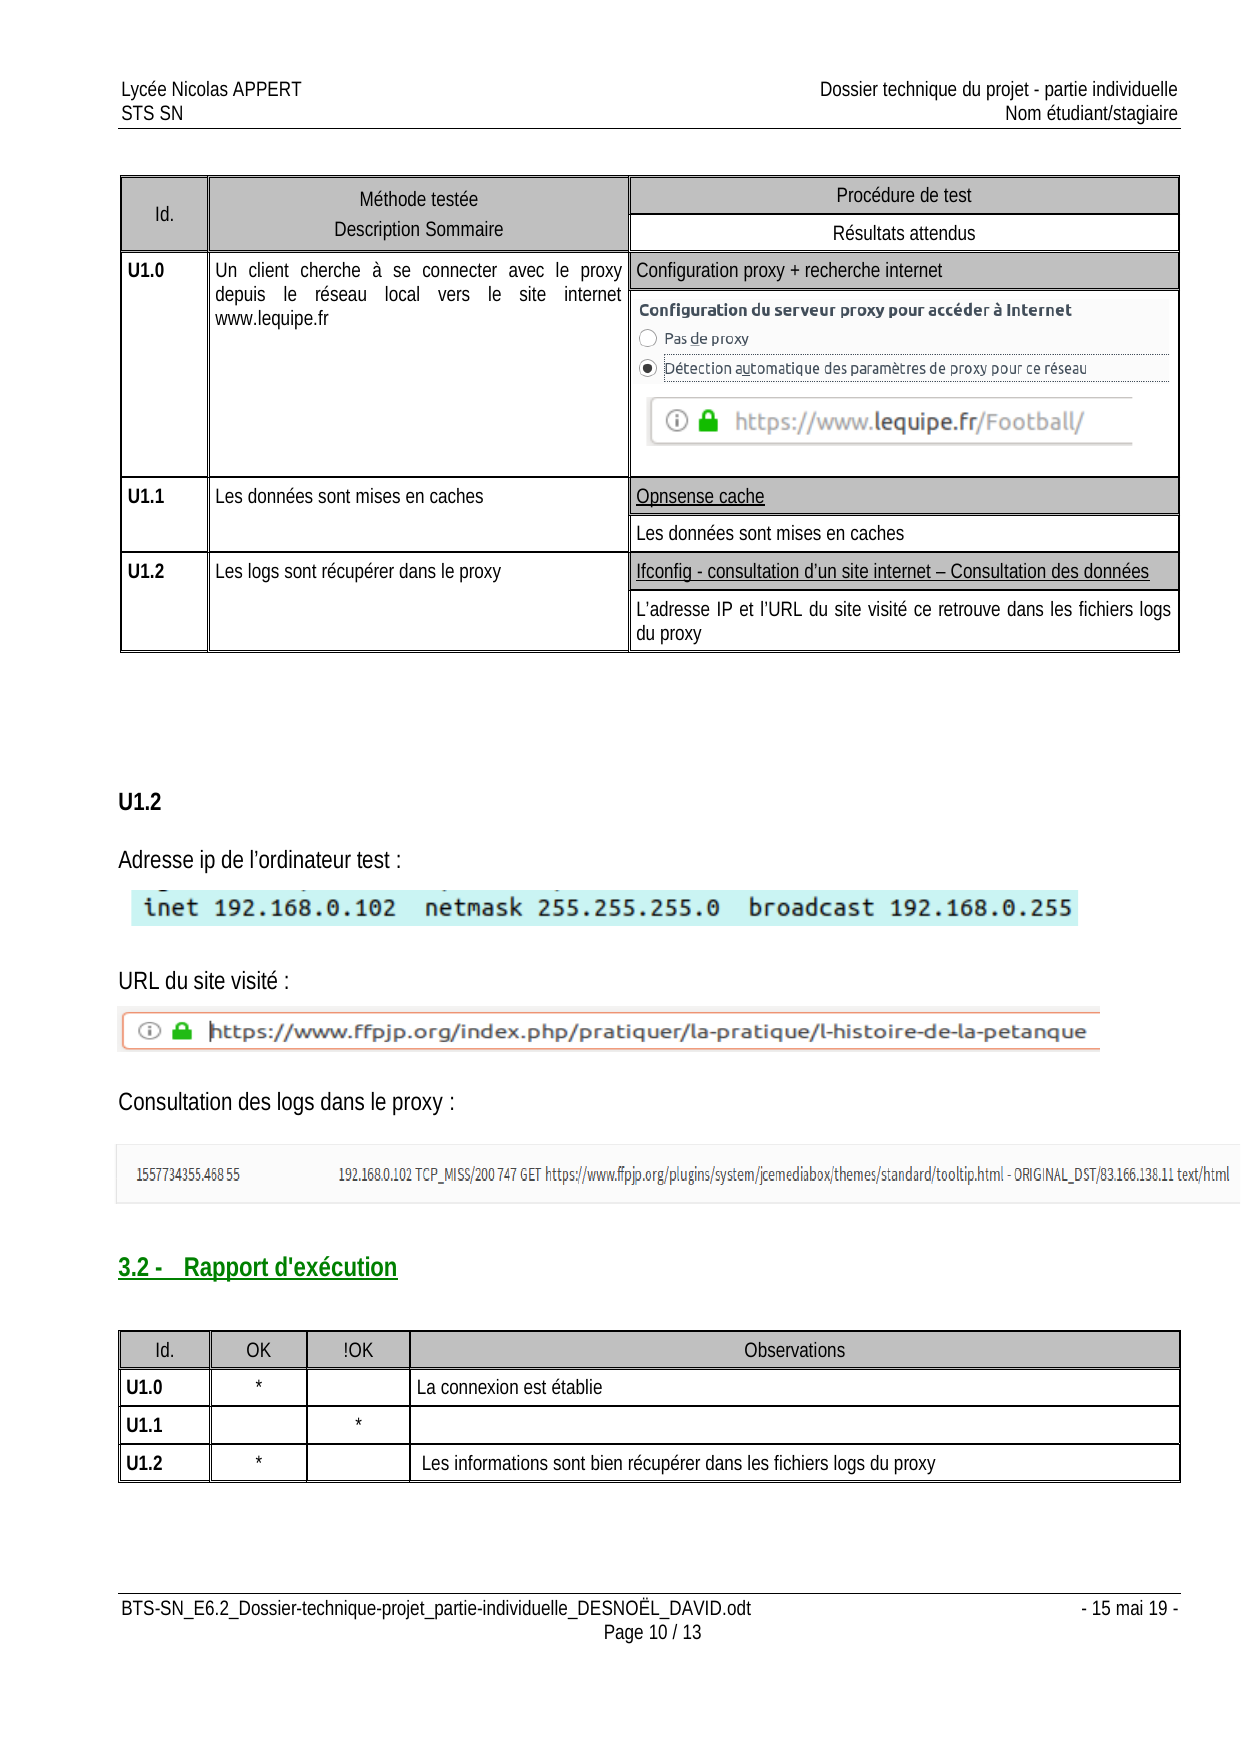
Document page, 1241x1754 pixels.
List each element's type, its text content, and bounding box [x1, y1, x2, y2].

table_cell Les informations sont bien récupérer dans les fichiers logs du proxy [411, 1445, 1179, 1480]
table_cell * [212, 1445, 306, 1480]
subtitle U1.2 [118, 787, 1181, 816]
table_cell U1.0 [121, 1370, 209, 1405]
table_cell [308, 1370, 409, 1405]
table_cell * [212, 1370, 306, 1405]
table_cell Un client cherche à se connecter avec le proxy depuis le réseau local vers le site internet www.lequipe.fr [210, 253, 628, 476]
subtitle Adresse ip de l’ordinateur test : [118, 845, 1181, 874]
table_cell U1.0 [122, 253, 207, 476]
text URL du site visité : [118, 966, 1181, 995]
table_header OK [212, 1332, 306, 1367]
picture [632, 299, 1170, 384]
table_header Configuration proxy + recherche internet [631, 253, 1178, 288]
table_cell * [308, 1407, 409, 1443]
table_cell U1.1 [122, 478, 207, 551]
table_header Id. [121, 1332, 209, 1367]
table_cell U1.2 [121, 1445, 209, 1480]
table_cell L’adresse IP et l’URL du site visité ce retrouve dans les fichiers logs du proxy [631, 591, 1178, 650]
table_cell [212, 1407, 306, 1443]
table_cell Les données sont mises en caches [210, 478, 628, 551]
table_header Opnsense cache [631, 478, 1178, 513]
table_cell [308, 1445, 409, 1480]
table_cell Les données sont mises en caches [631, 516, 1178, 551]
table_header Procédure de test [631, 178, 1178, 213]
table_cell U1.2 [122, 553, 207, 650]
picture [131, 890, 1079, 926]
subtitle Rapport d'exécution [118, 1251, 1181, 1282]
table_cell U1.1 [121, 1407, 209, 1443]
table_cell [411, 1407, 1179, 1443]
text Consultation des logs dans le proxy : [118, 1087, 1181, 1116]
table_cell Résultats attendus [631, 215, 1178, 250]
table_cell Les logs sont récupérer dans le proxy [210, 553, 628, 650]
table_header Méthode testée Description Sommaire [210, 178, 628, 250]
table_cell La connexion est établie [411, 1370, 1179, 1405]
picture [117, 1006, 1100, 1052]
picture [114, 1144, 1241, 1204]
table_header Ifconfig - consultation d’un site internet – Consultation des données [631, 553, 1178, 589]
table_cell [631, 291, 1178, 476]
picture [646, 397, 1133, 446]
table_header Observations [411, 1332, 1179, 1367]
table_header !OK [308, 1332, 409, 1367]
table_header Id. [122, 178, 207, 250]
